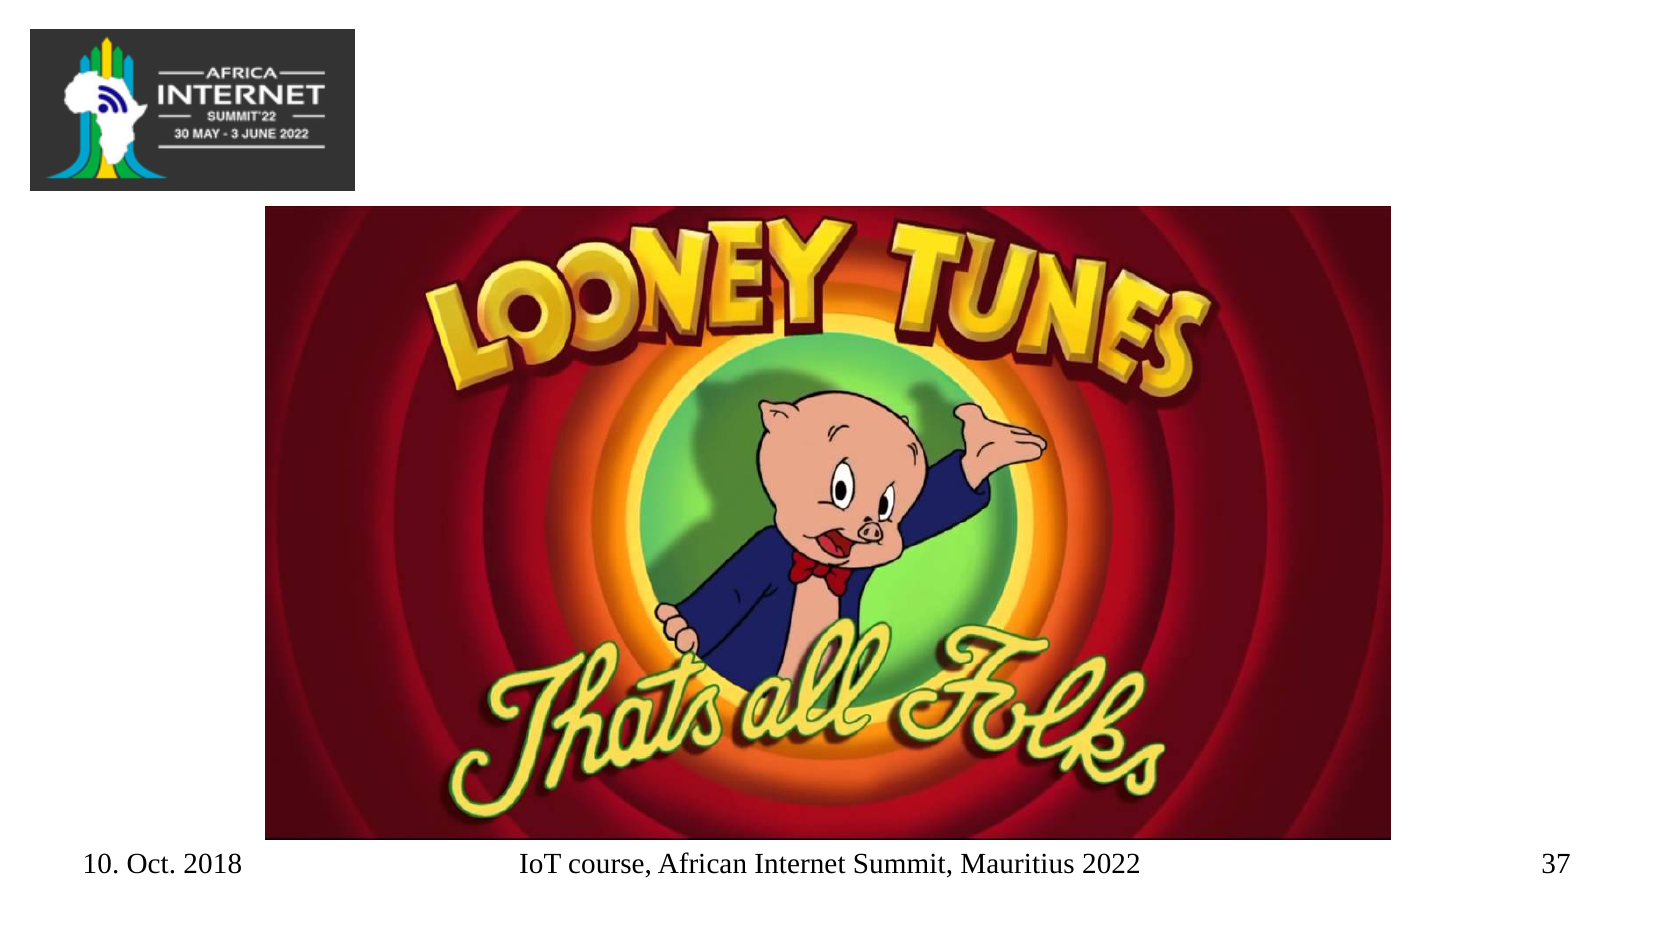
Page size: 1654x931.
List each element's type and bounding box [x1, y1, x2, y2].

picture [265, 206, 1391, 840]
picture [30, 29, 355, 191]
